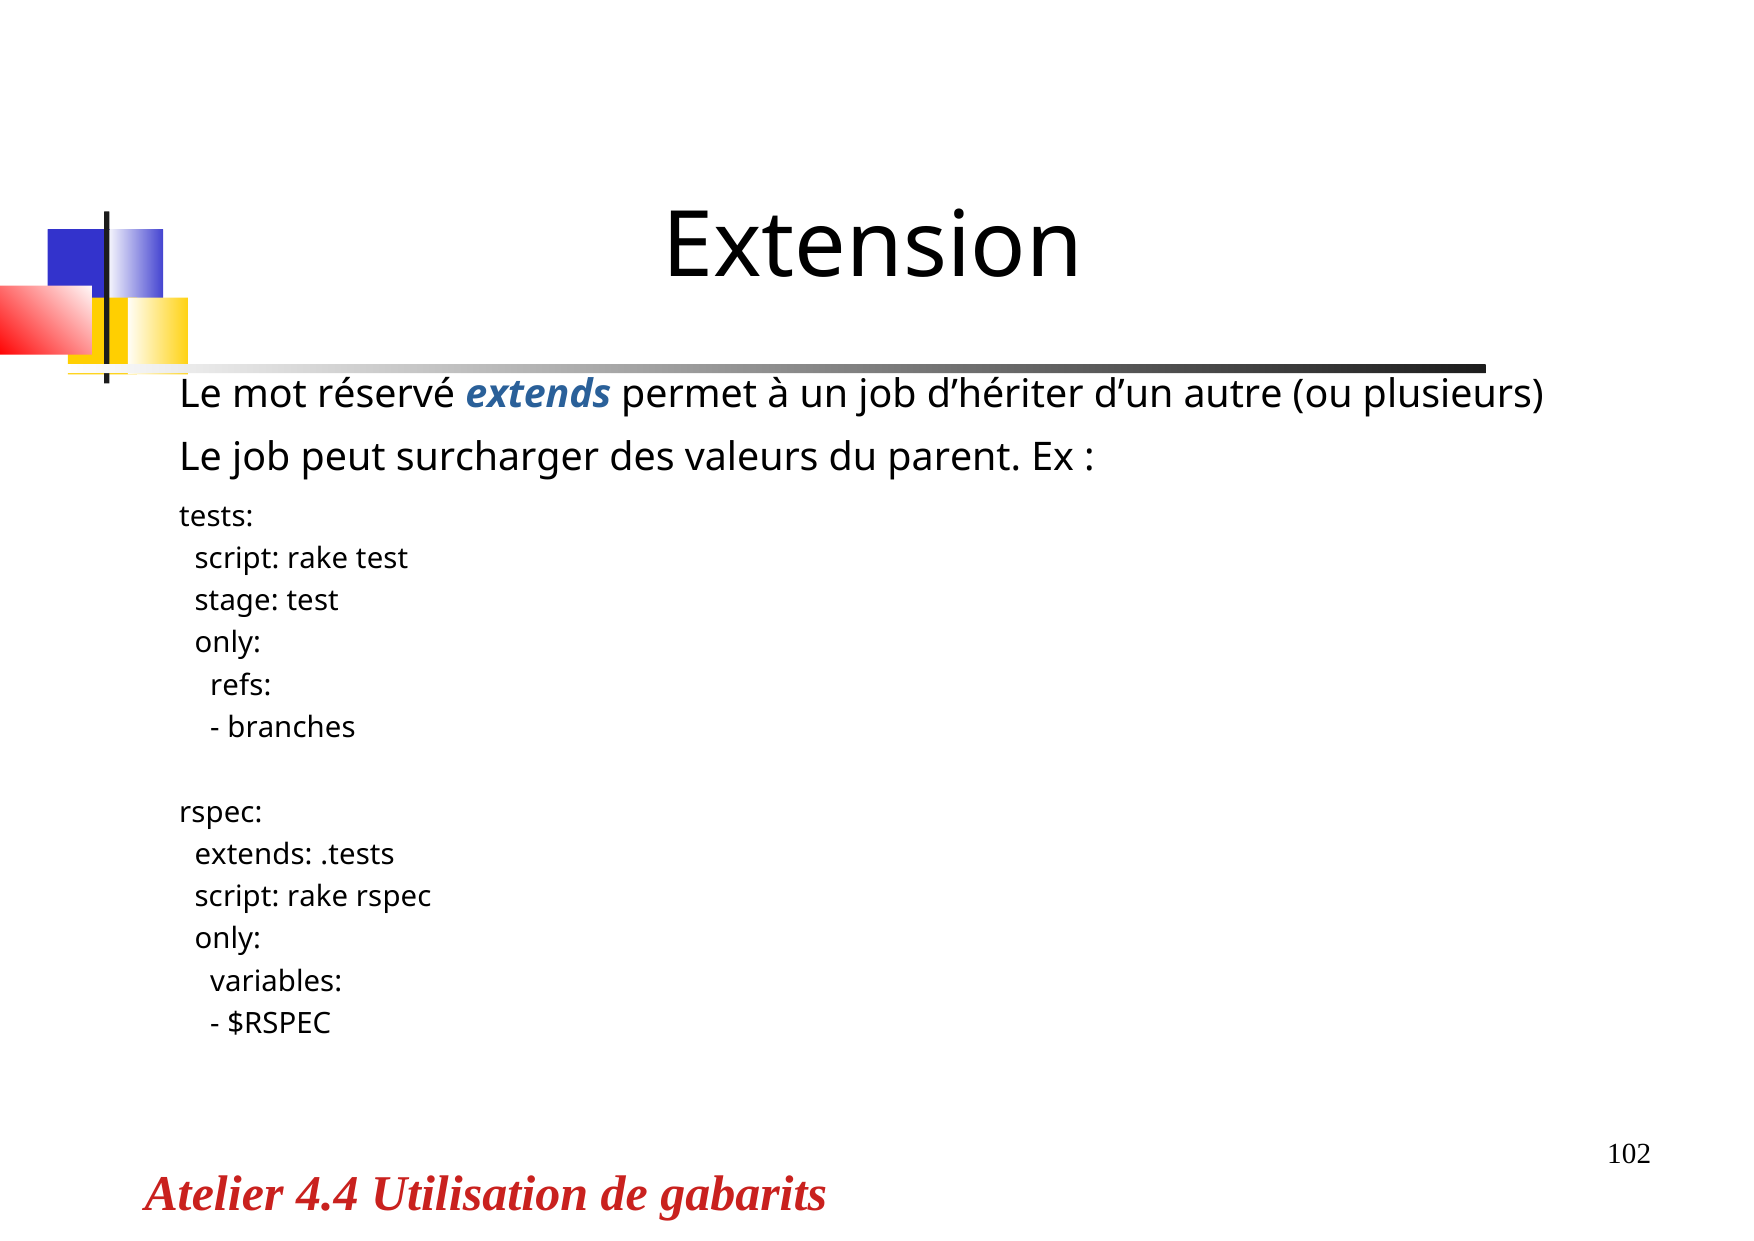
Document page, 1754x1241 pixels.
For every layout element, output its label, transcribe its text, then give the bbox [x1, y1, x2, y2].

list Le mot réservé extends permet à un job d’hériter d’un autre (ou plusieurs) Le job peut surcharger des valeurs du parent. Ex : tests: script: rake test stage: test only: refs: - branches rspec: extends: .tests script: rake rspec only: variables: - $RSPEC [179, 371, 1567, 1091]
text_box Atelier 4.4 Utilisation de gabarits [129, 1157, 842, 1230]
title Extension [179, 139, 1567, 351]
